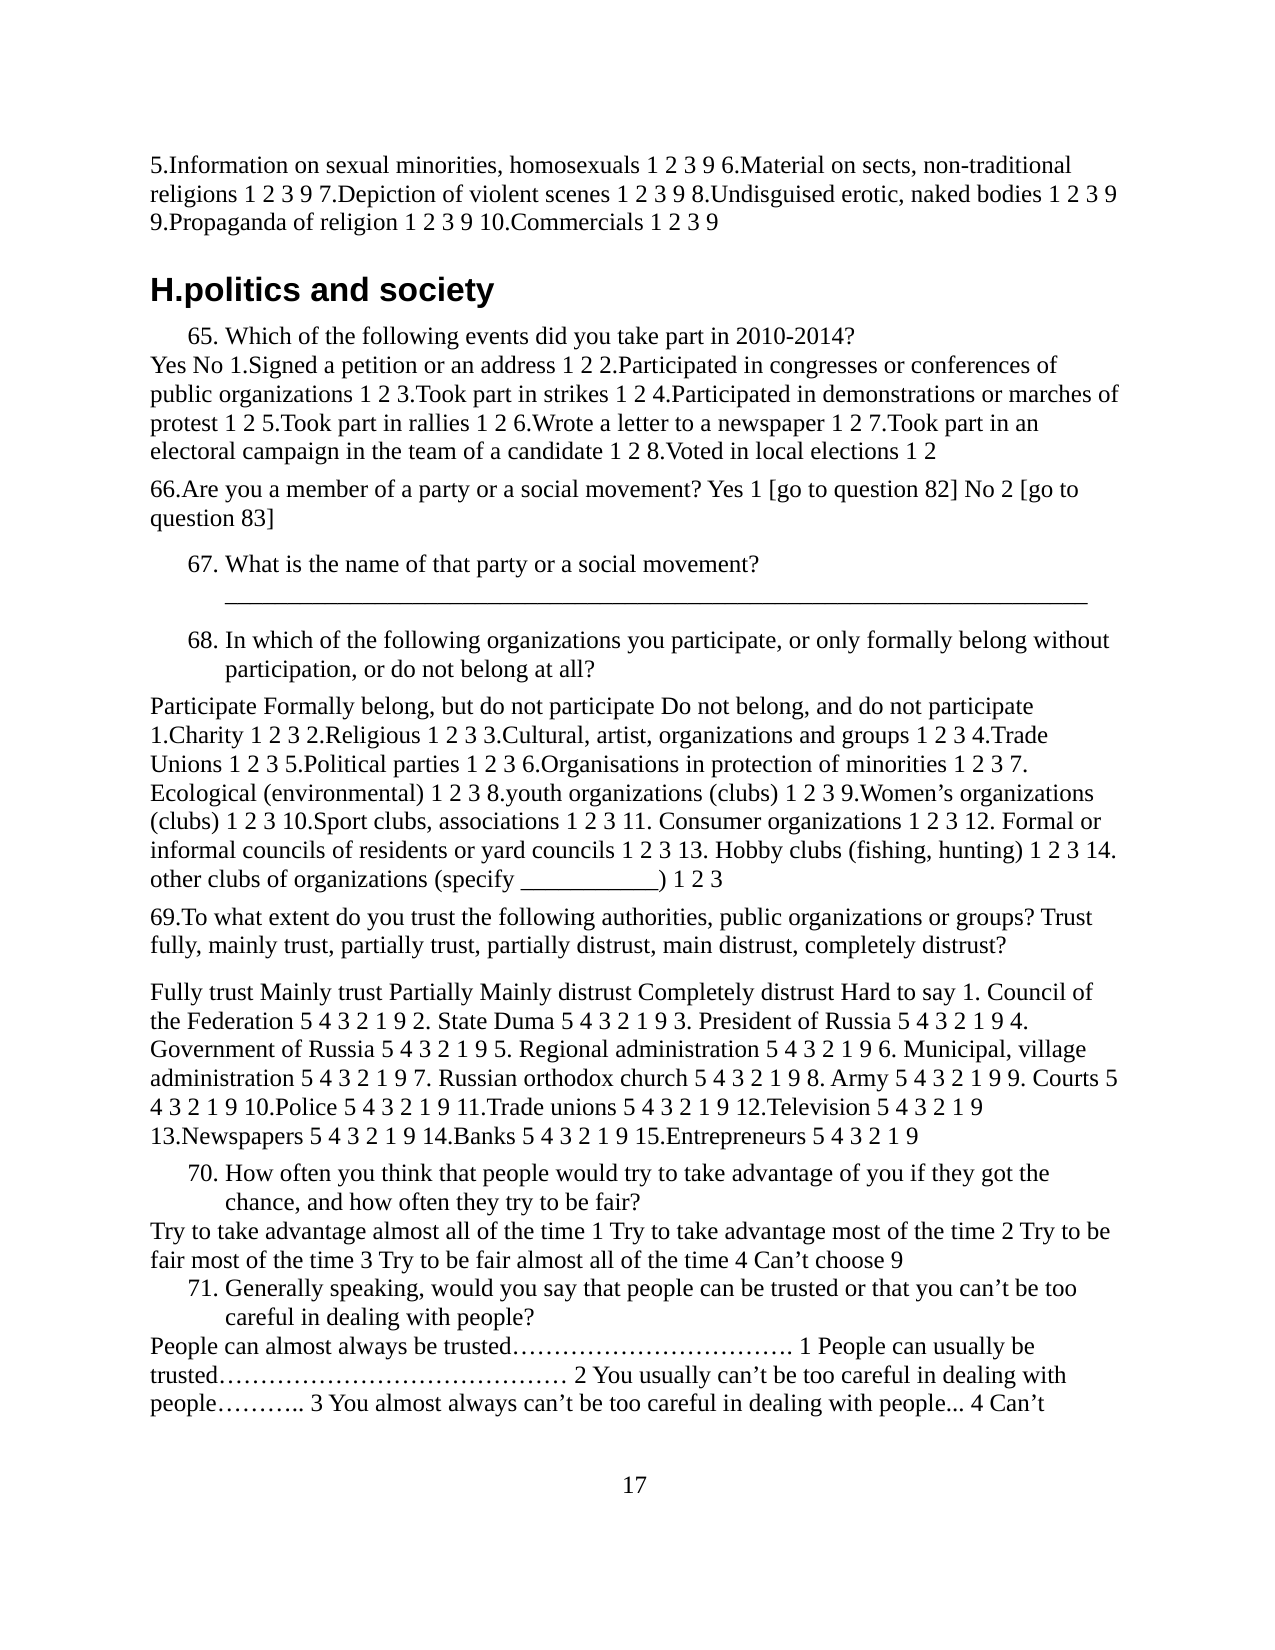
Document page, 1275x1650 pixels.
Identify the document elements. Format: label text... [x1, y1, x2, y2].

text Fully trust Mainly trust Partially Mainly distrust Completely distrust Hard to say 1. Council of the Federation 5 4 3 2 1 9 2. State Duma 5 4 3 2 1 9 3. President of Russia 5 4 3 2 1 9 4. Government of Russia 5 4 3 2 1 9 5. Regional administration 5 4 3 2 1 9 6. Municipal, village administration 5 4 3 2 1 9 7. Russian orthodox church 5 4 3 2 1 9 8. Army 5 4 3 2 1 9 9. Courts 5 4 3 2 1 9 10.Police 5 4 3 2 1 9 11.Trade unions 5 4 3 2 1 9 12.Television 5 4 3 2 1 9 13.Newspapers 5 4 3 2 1 9 14.Banks 5 4 3 2 1 9 15.Entrepreneurs 5 4 3 2 1 9 [150, 977, 1125, 1149]
text 66.Are you a member of a party or a social movement? Yes 1 [go to question 82] No 2 [go to question 83] [150, 474, 1125, 532]
list What is the name of that party or a social movement? _____________________________________________________________________ [187, 549, 1125, 607]
text Yes No 1.Signed a petition or an address 1 2 2.Participated in congresses or conferences of public organizations 1 2 3.Took part in strikes 1 2 4.Participated in demonstrations or marches of protest 1 2 5.Took part in rallies 1 2 6.Wrote a letter to a newspaper 1 2 7.Took part in an electoral campaign in the team of a candidate 1 2 8.Voted in local elections 1 2 [150, 350, 1125, 465]
list How often you think that people would try to take advantage of you if they got the chance, and how often they try to be fair? [187, 1158, 1125, 1216]
list In which of the following organizations you participate, or only formally belong without participation, or do not belong at all? [187, 625, 1125, 682]
text Participate Formally belong, but do not participate Do not belong, and do not participate 1.Charity 1 2 3 2.Religious 1 2 3 3.Cultural, artist, organizations and groups 1 2 3 4.Trade Unions 1 2 3 5.Political parties 1 2 3 6.Organisations in protection of minorities 1 2 3 7. Ecological (environmental) 1 2 3 8.youth organizations (clubs) 1 2 3 9.Women’s organizations (clubs) 1 2 3 10.Sport clubs, associations 1 2 3 11. Consumer organizations 1 2 3 12. Formal or informal councils of residents or yard councils 1 2 3 13. Hobby clubs (fishing, hunting) 1 2 3 14. other clubs of organizations (specify ___________) 1 2 3 [150, 691, 1125, 893]
text 5.Information on sexual minorities, homosexuals 1 2 3 9 6.Material on sects, non-traditional religions 1 2 3 9 7.Depiction of violent scenes 1 2 3 9 8.Undisguised erotic, naked bodies 1 2 3 9 9.Propaganda of religion 1 2 3 9 10.Commercials 1 2 3 9 [150, 150, 1125, 236]
text Try to take advantage almost all of the time 1 Try to take advantage most of the time 2 Try to be fair most of the time 3 Try to be fair almost all of the time 4 Can’t choose 9 [150, 1216, 1125, 1273]
list Generally speaking, would you say that people can be trusted or that you can’t be too careful in dealing with people? [187, 1273, 1125, 1331]
text People can almost always be trusted……………………………. 1 People can usually be trusted…………………………………… 2 You usually can’t be too careful in dealing with people……….. 3 You almost always can’t be too careful in dealing with people... 4 Can’t [150, 1331, 1125, 1417]
text 69.To what extent do you trust the following authorities, public organizations or groups? Trust fully, mainly trust, partially trust, partially distrust, main distrust, completely distrust? [150, 902, 1125, 959]
subtitle H.politics and society [150, 270, 1125, 309]
list Which of the following events did you take part in 2010-2014? [187, 321, 1125, 350]
